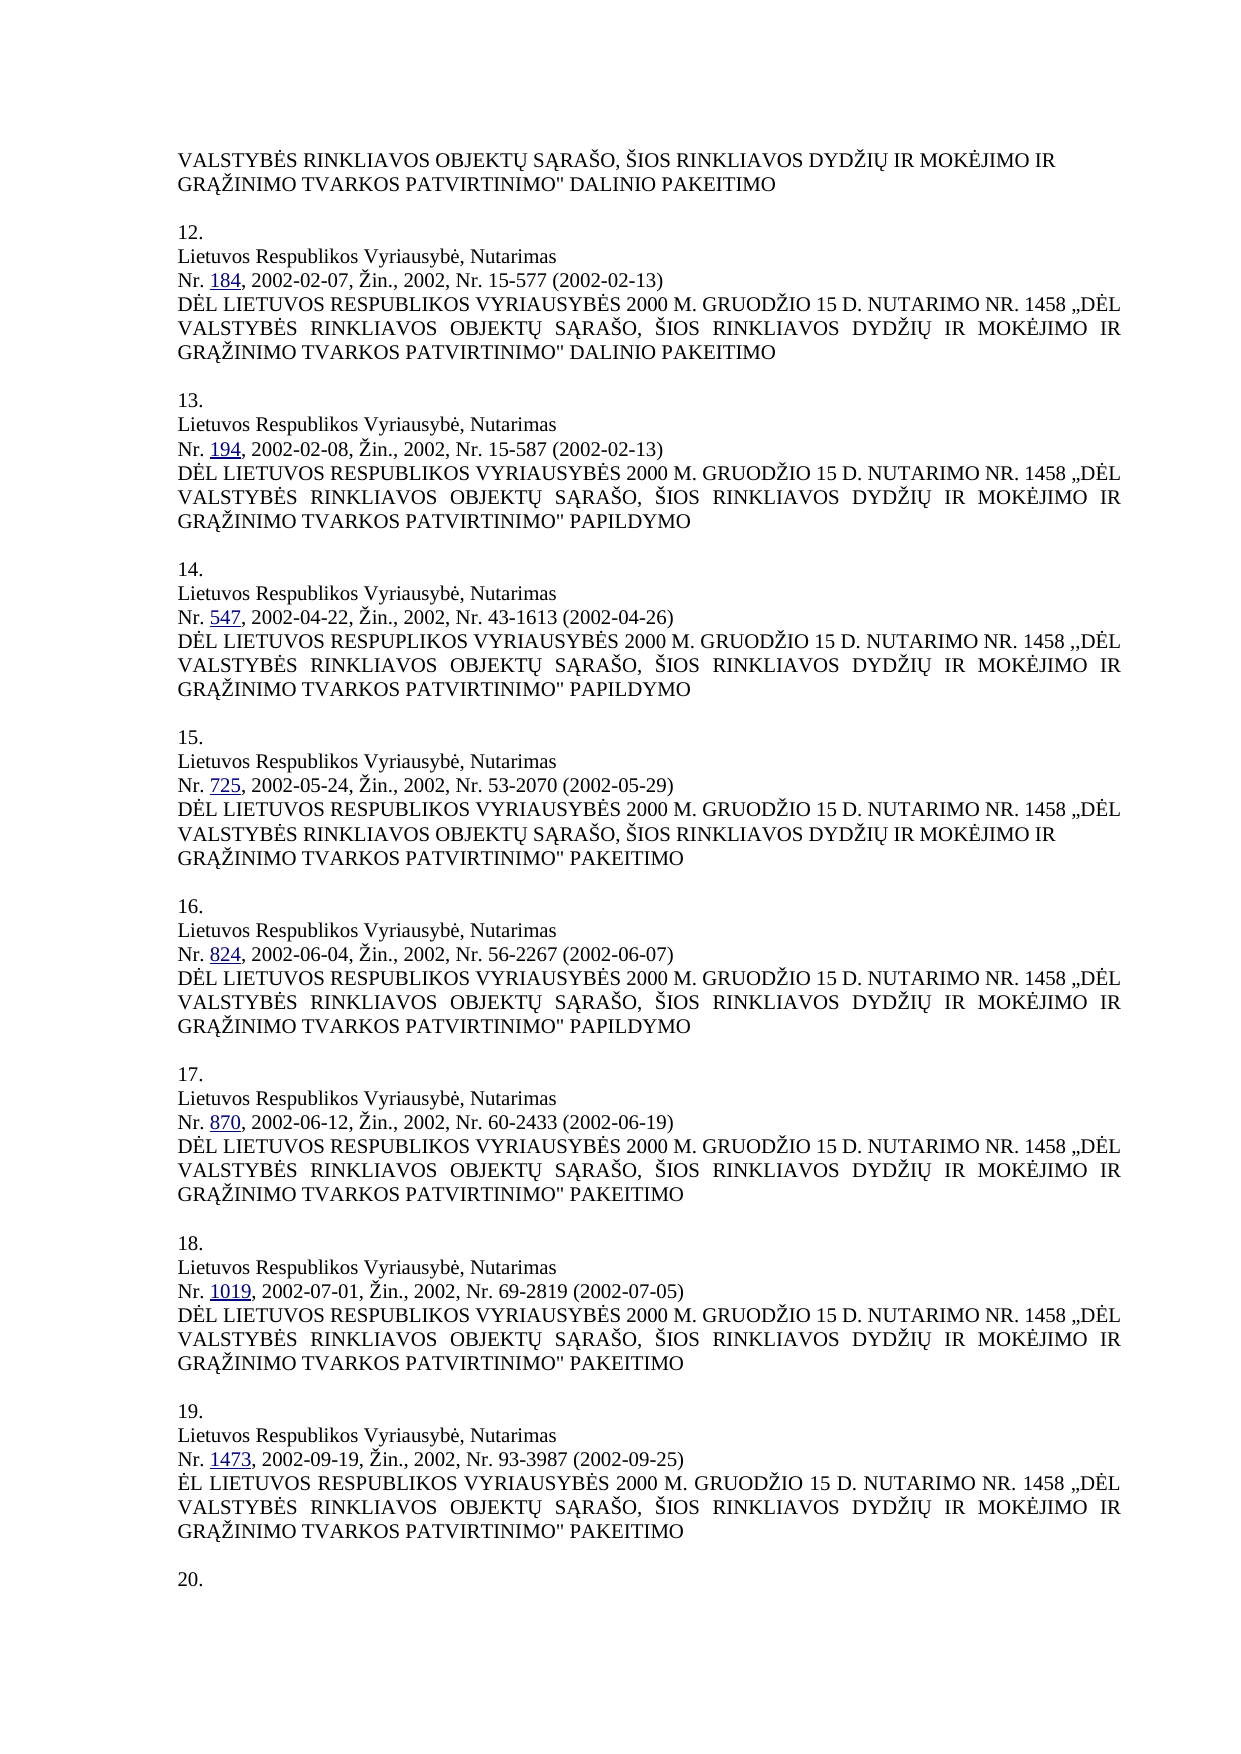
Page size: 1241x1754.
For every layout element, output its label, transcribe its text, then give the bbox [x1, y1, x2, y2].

text DĖL LIETUVOS RESPUBLIKOS VYRIAUSYBĖS 2000 M. GRUODŽIO 15 D. NUTARIMO NR. 1458 „DĖL VALSTYBĖS RINKLIAVOS OBJEKTŲ SĄRAŠO, ŠIOS RINKLIAVOS DYDŽIŲ IR MOKĖJIMO IR GRĄŽINIMO TVARKOS PATVIRTINIMO" PAKEITIMO [177, 1303, 1122, 1375]
text Lietuvos Respublikos Vyriausybė, Nutarimas [177, 581, 1122, 605]
text DĖL LIETUVOS RESPUBLIKOS VYRIAUSYBĖS 2000 M. GRUODŽIO 15 D. NUTARIMO NR. 1458 „DĖL VALSTYBĖS RINKLIAVOS OBJEKTŲ SĄRAŠO, ŠIOS RINKLIAVOS DYDŽIŲ IR MOKĖJIMO IR GRĄŽINIMO TVARKOS PATVIRTINIMO" PAPILDYMO [177, 966, 1122, 1038]
text Lietuvos Respublikos Vyriausybė, Nutarimas [177, 412, 1122, 436]
text ĖL LIETUVOS RESPUBLIKOS VYRIAUSYBĖS 2000 M. GRUODŽIO 15 D. NUTARIMO NR. 1458 „DĖL VALSTYBĖS RINKLIAVOS OBJEKTŲ SĄRAŠO, ŠIOS RINKLIAVOS DYDŽIŲ IR MOKĖJIMO IR GRĄŽINIMO TVARKOS PATVIRTINIMO" PAKEITIMO [177, 1471, 1122, 1543]
text Lietuvos Respublikos Vyriausybė, Nutarimas [177, 1423, 1122, 1447]
text Lietuvos Respublikos Vyriausybė, Nutarimas [177, 1254, 1122, 1279]
text 16. [177, 894, 1122, 918]
text 12. [177, 220, 1122, 244]
text Nr. 547, 2002-04-22, Žin., 2002, Nr. 43-1613 (2002-04-26) [177, 605, 1122, 629]
text Nr. 1473, 2002-09-19, Žin., 2002, Nr. 93-3987 (2002-09-25) [177, 1447, 1122, 1471]
text VALSTYBĖS RINKLIAVOS OBJEKTŲ SĄRAŠO, ŠIOS RINKLIAVOS DYDŽIŲ IR MOKĖJIMO IR GRĄŽINIMO TVARKOS PATVIRTINIMO" DALINIO PAKEITIMO [177, 148, 1122, 196]
text Nr. 1019, 2002-07-01, Žin., 2002, Nr. 69-2819 (2002-07-05) [177, 1279, 1122, 1303]
text 17. [177, 1062, 1122, 1086]
text 13. [177, 388, 1122, 412]
text Nr. 184, 2002-02-07, Žin., 2002, Nr. 15-577 (2002-02-13) [177, 268, 1122, 292]
text Nr. 725, 2002-05-24, Žin., 2002, Nr. 53-2070 (2002-05-29) [177, 773, 1122, 797]
text Lietuvos Respublikos Vyriausybė, Nutarimas [177, 749, 1122, 773]
text 20. [177, 1567, 1122, 1591]
text Nr. 194, 2002-02-08, Žin., 2002, Nr. 15-587 (2002-02-13) [177, 436, 1122, 461]
text DĖL LIETUVOS RESPUBLIKOS VYRIAUSYBĖS 2000 M. GRUODŽIO 15 D. NUTARIMO NR. 1458 „DĖL VALSTYBĖS RINKLIAVOS OBJEKTŲ SĄRAŠO, ŠIOS RINKLIAVOS DYDŽIŲ IR MOKĖJIMO IR GRĄŽINIMO TVARKOS PATVIRTINIMO" PAKEITIMO [177, 797, 1122, 869]
text DĖL LIETUVOS RESPUBLIKOS VYRIAUSYBĖS 2000 M. GRUODŽIO 15 D. NUTARIMO NR. 1458 „DĖL VALSTYBĖS RINKLIAVOS OBJEKTŲ SĄRAŠO, ŠIOS RINKLIAVOS DYDŽIŲ IR MOKĖJIMO IR GRĄŽINIMO TVARKOS PATVIRTINIMO" PAPILDYMO [177, 461, 1122, 533]
text 15. [177, 725, 1122, 749]
text 19. [177, 1399, 1122, 1423]
text 18. [177, 1231, 1122, 1254]
text Lietuvos Respublikos Vyriausybė, Nutarimas [177, 918, 1122, 942]
text 14. [177, 557, 1122, 581]
text Nr. 870, 2002-06-12, Žin., 2002, Nr. 60-2433 (2002-06-19) [177, 1110, 1122, 1134]
text Lietuvos Respublikos Vyriausybė, Nutarimas [177, 1086, 1122, 1110]
text Nr. 824, 2002-06-04, Žin., 2002, Nr. 56-2267 (2002-06-07) [177, 942, 1122, 966]
text DĖL LIETUVOS RESPUBLIKOS VYRIAUSYBĖS 2000 M. GRUODŽIO 15 D. NUTARIMO NR. 1458 „DĖL VALSTYBĖS RINKLIAVOS OBJEKTŲ SĄRAŠO, ŠIOS RINKLIAVOS DYDŽIŲ IR MOKĖJIMO IR GRĄŽINIMO TVARKOS PATVIRTINIMO" DALINIO PAKEITIMO [177, 292, 1122, 364]
text DĖL LIETUVOS RESPUBLIKOS VYRIAUSYBĖS 2000 M. GRUODŽIO 15 D. NUTARIMO NR. 1458 „DĖL VALSTYBĖS RINKLIAVOS OBJEKTŲ SĄRAŠO, ŠIOS RINKLIAVOS DYDŽIŲ IR MOKĖJIMO IR GRĄŽINIMO TVARKOS PATVIRTINIMO" PAKEITIMO [177, 1134, 1122, 1206]
text Lietuvos Respublikos Vyriausybė, Nutarimas [177, 244, 1122, 268]
text DĖL LIETUVOS RESPUPLIKOS VYRIAUSYBĖS 2000 M. GRUODŽIO 15 D. NUTARIMO NR. 1458 ,,DĖL VALSTYBĖS RINKLIAVOS OBJEKTŲ SĄRAŠO, ŠIOS RINKLIAVOS DYDŽIŲ IR MOKĖJIMO IR GRĄŽINIMO TVARKOS PATVIRTINIMO" PAPILDYMO [177, 629, 1122, 701]
